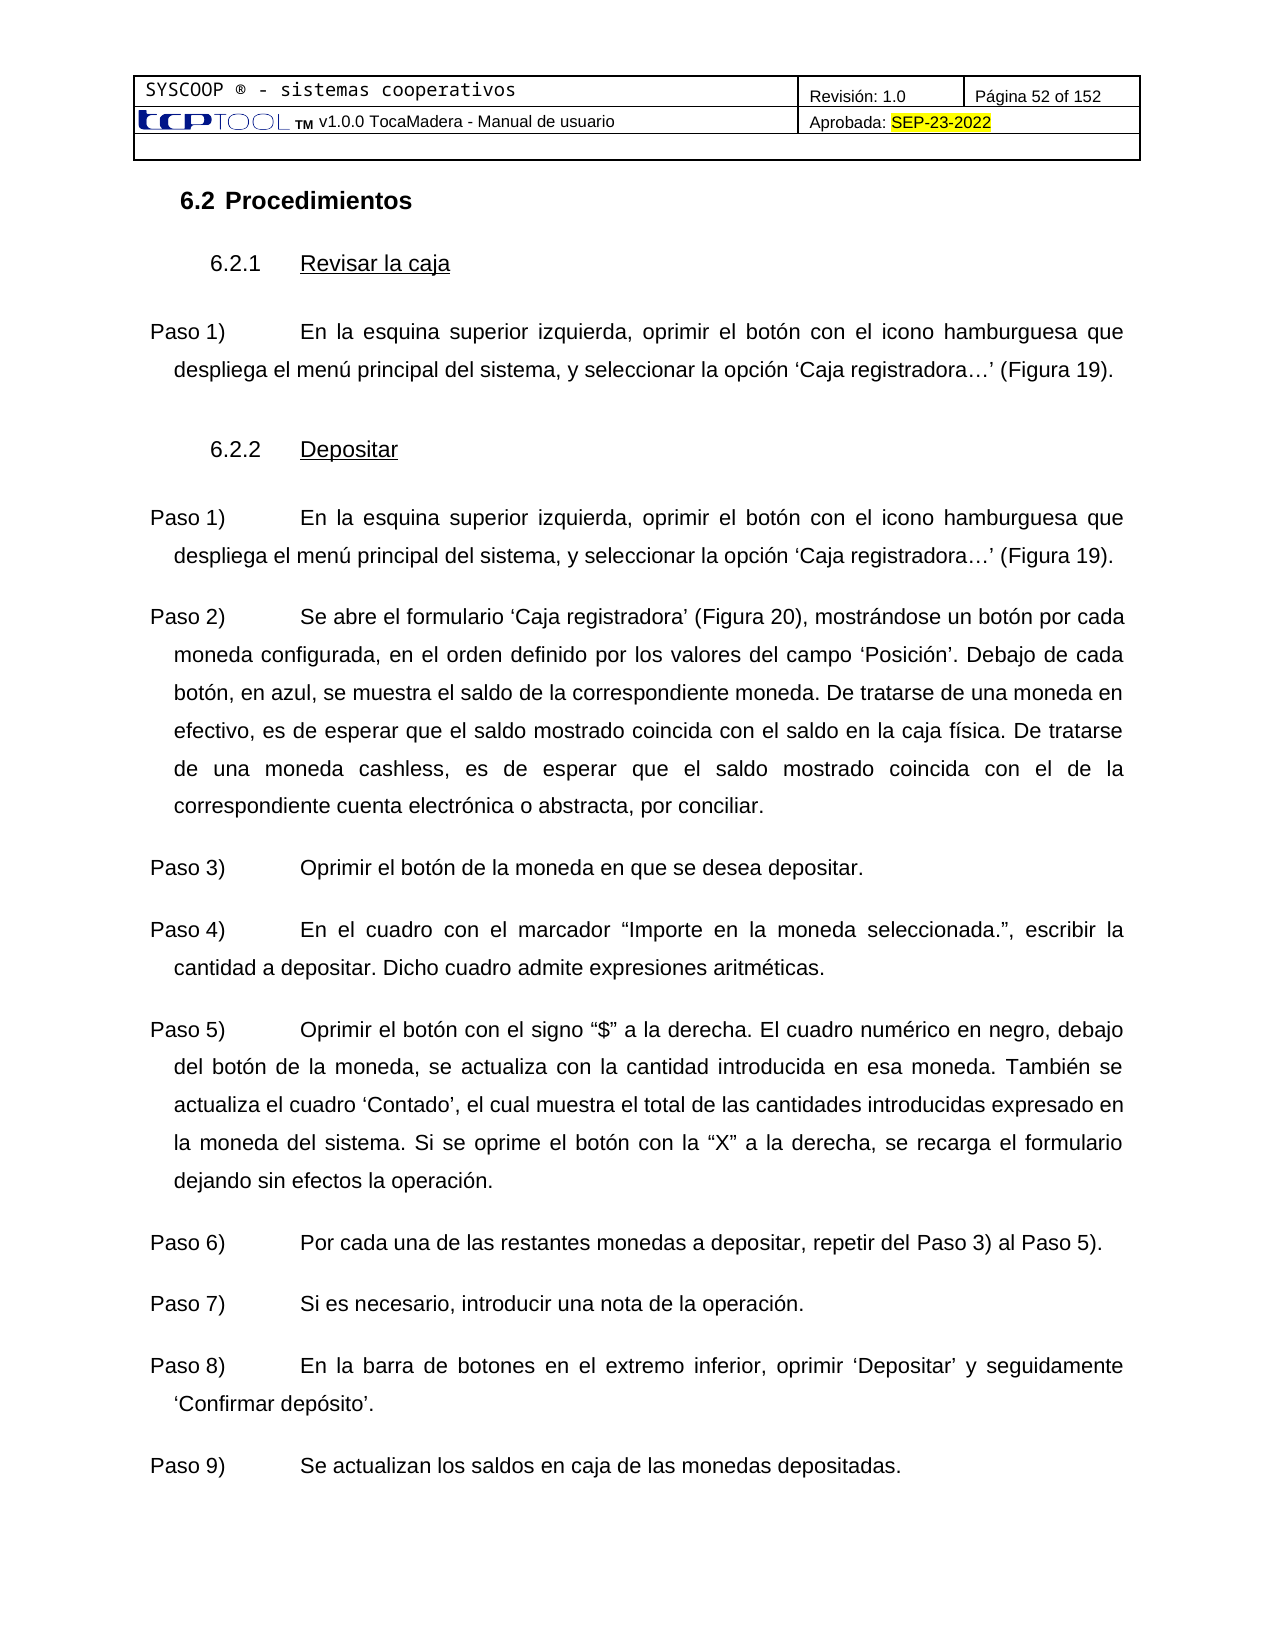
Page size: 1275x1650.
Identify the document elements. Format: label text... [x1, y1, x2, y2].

list Se abre el formulario ‘Caja registradora’ (Figura 20), mostrándose un botón por cada moneda configurada, en el orden definido por los valores del campo ‘Posición’. Debajo de cada botón, en azul, se muestra el saldo de la correspondiente moneda. De tratarse de una moneda en efectivo, es de esperar que el saldo mostrado coincida con el saldo en la caja física. De tratarse de una moneda cashless, es de esperar que el saldo mostrado coincida con el de la correspondiente cuenta electrónica o abstracta, por conciliar. [150, 604, 1125, 818]
list En la esquina superior izquierda, oprimir el botón con el icono hamburguesa que despliega el menú principal del sistema, y seleccionar la opción ‘Caja registradora…’ (Figura 19). [150, 505, 1125, 568]
list En el cuadro con el marcador “Importe en la moneda seleccionada.”, escribir la cantidad a depositar. Dicho cuadro admite expresiones aritméticas. [150, 917, 1125, 980]
list Se actualizan los saldos en caja de las monedas depositadas. [150, 1453, 1125, 1478]
list Oprimir el botón con el signo “$” a la derecha. El cuadro numérico en negro, debajo del botón de la moneda, se actualiza con la cantidad introducida en esa moneda. También se actualiza el cuadro ‘Contado’, el cual muestra el total de las cantidades introducidas expresado en la moneda del sistema. Si se oprime el botón con la “X” a la derecha, se recarga el formulario dejando sin efectos la operación. [150, 1016, 1125, 1193]
list Si es necesario, introducir una nota de la operación. [150, 1291, 1125, 1316]
picture [138, 110, 290, 130]
subtitle Depositar [210, 436, 1125, 463]
subtitle Procedimientos [180, 186, 1125, 214]
list Por cada una de las restantes monedas a depositar, repetir del Paso 3) al Paso 5). [150, 1229, 1125, 1255]
list En la esquina superior izquierda, oprimir el botón con el icono hamburguesa que despliega el menú principal del sistema, y seleccionar la opción ‘Caja registradora…’ (Figura 19). [150, 319, 1125, 382]
list Oprimir el botón de la moneda en que se desea depositar. [150, 855, 1125, 880]
list En la barra de botones en el extremo inferior, oprimir ‘Depositar’ y seguidamente ‘Confirmar depósito’. [150, 1353, 1125, 1416]
subtitle Revisar la caja [210, 250, 1125, 277]
